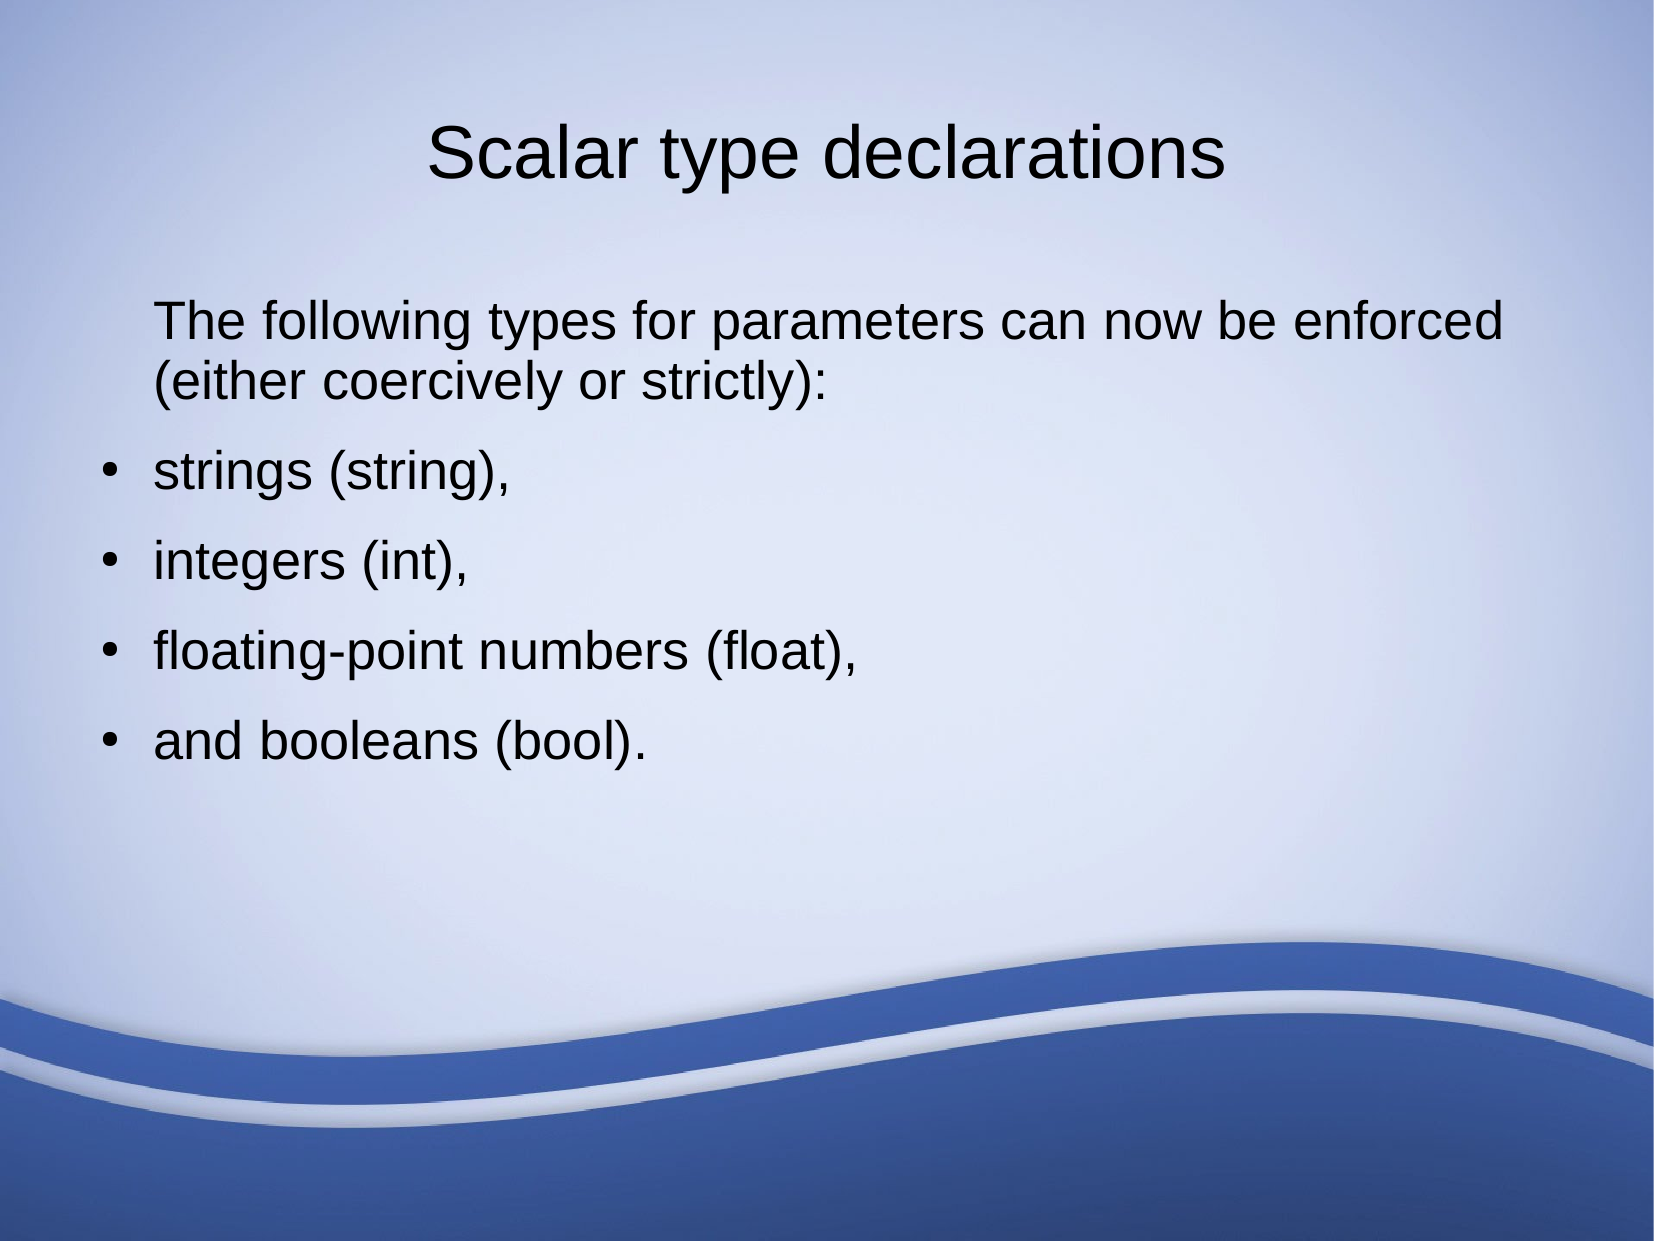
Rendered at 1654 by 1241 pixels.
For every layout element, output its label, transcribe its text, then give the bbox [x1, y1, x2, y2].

list The following types for parameters can now be enforced (either coercively or strictly): strings (string), integers (int), floating-point numbers (float), and booleans (bool). [82, 290, 1571, 1010]
picture [0, 0, 1654, 1241]
title Scalar type declarations [82, 49, 1571, 257]
